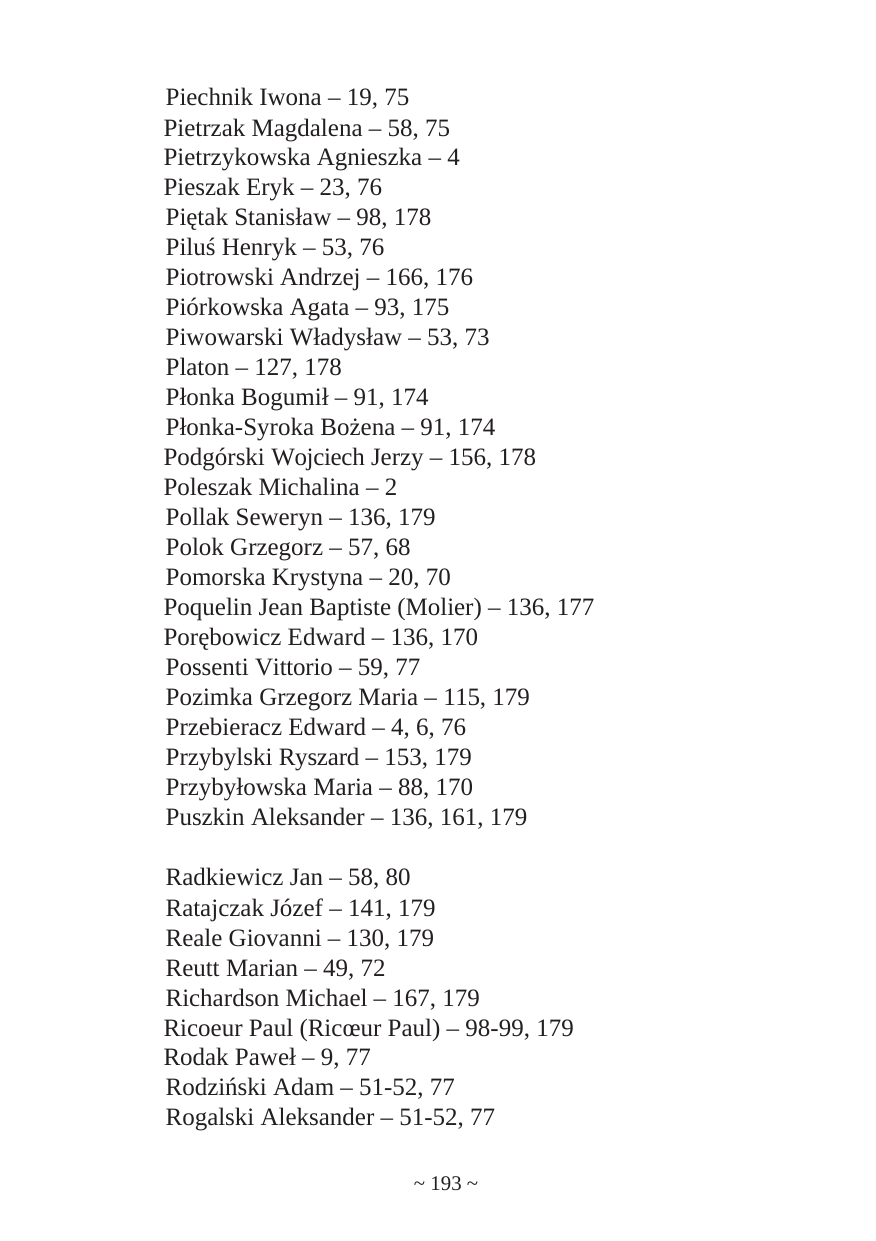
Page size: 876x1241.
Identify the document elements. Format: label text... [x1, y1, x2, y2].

text Piotrowski Andrzej – 166, 176 [165, 262, 598, 291]
text Piechnik Iwona – 19, 75 [165, 84, 598, 111]
text Ratajczak Józef – 141, 179 [165, 893, 578, 921]
text Piluś Henryk – 53, 76 [165, 232, 598, 261]
text Rodziński Adam – 51-52, 77 [165, 1072, 578, 1101]
text Poquelin Jean Baptiste (Molier) – 136, 177 Porębowicz Edward – 136, 170 [163, 592, 597, 651]
text Pomorska Krystyna – 20, 70 [165, 562, 598, 591]
text Płonka Bogumił – 91, 174 [165, 382, 598, 411]
text Polok Grzegorz – 57, 68 [165, 532, 598, 561]
text Possenti Vittorio – 59, 77 [165, 652, 598, 681]
text Radkiewicz Jan – 58, 80 [165, 864, 578, 891]
text Przebieracz Edward – 4, 6, 76 [165, 712, 598, 741]
text Podgórski Wojciech Jerzy – 156, 178 Poleszak Michalina – 2 [163, 442, 538, 501]
text Przybylski Ryszard – 153, 179 [165, 742, 598, 771]
text Płonka-Syroka Bożena – 91, 174 [165, 412, 598, 441]
text Piętak Stanisław – 98, 178 [165, 202, 598, 231]
text Richardson Michael – 167, 179 [165, 983, 578, 1011]
text Puszkin Aleksander – 136, 161, 179 [165, 802, 598, 831]
text ~ 193 ~ [414, 1172, 480, 1196]
text Rogalski Aleksander – 51-52, 77 [165, 1102, 578, 1131]
text Ricoeur Paul (Ricœur Paul) – 98-99, 179 Rodak Paweł – 9, 77 [163, 1013, 576, 1071]
text Przybyłowska Maria – 88, 170 [165, 772, 598, 801]
text Piwowarski Władysław – 53, 73 [165, 322, 598, 351]
text Pollak Seweryn – 136, 179 [165, 502, 598, 531]
text Pietrzak Magdalena – 58, 75 Pietrzykowska Agnieszka – 4 Pieszak Eryk – 23, 76 [163, 113, 461, 201]
text Piórkowska Agata – 93, 175 [165, 292, 598, 321]
text Pozimka Grzegorz Maria – 115, 179 [165, 682, 598, 711]
text Platon – 127, 178 [165, 352, 598, 381]
text Reutt Marian – 49, 72 [165, 953, 578, 981]
text Reale Giovanni – 130, 179 [165, 923, 578, 951]
